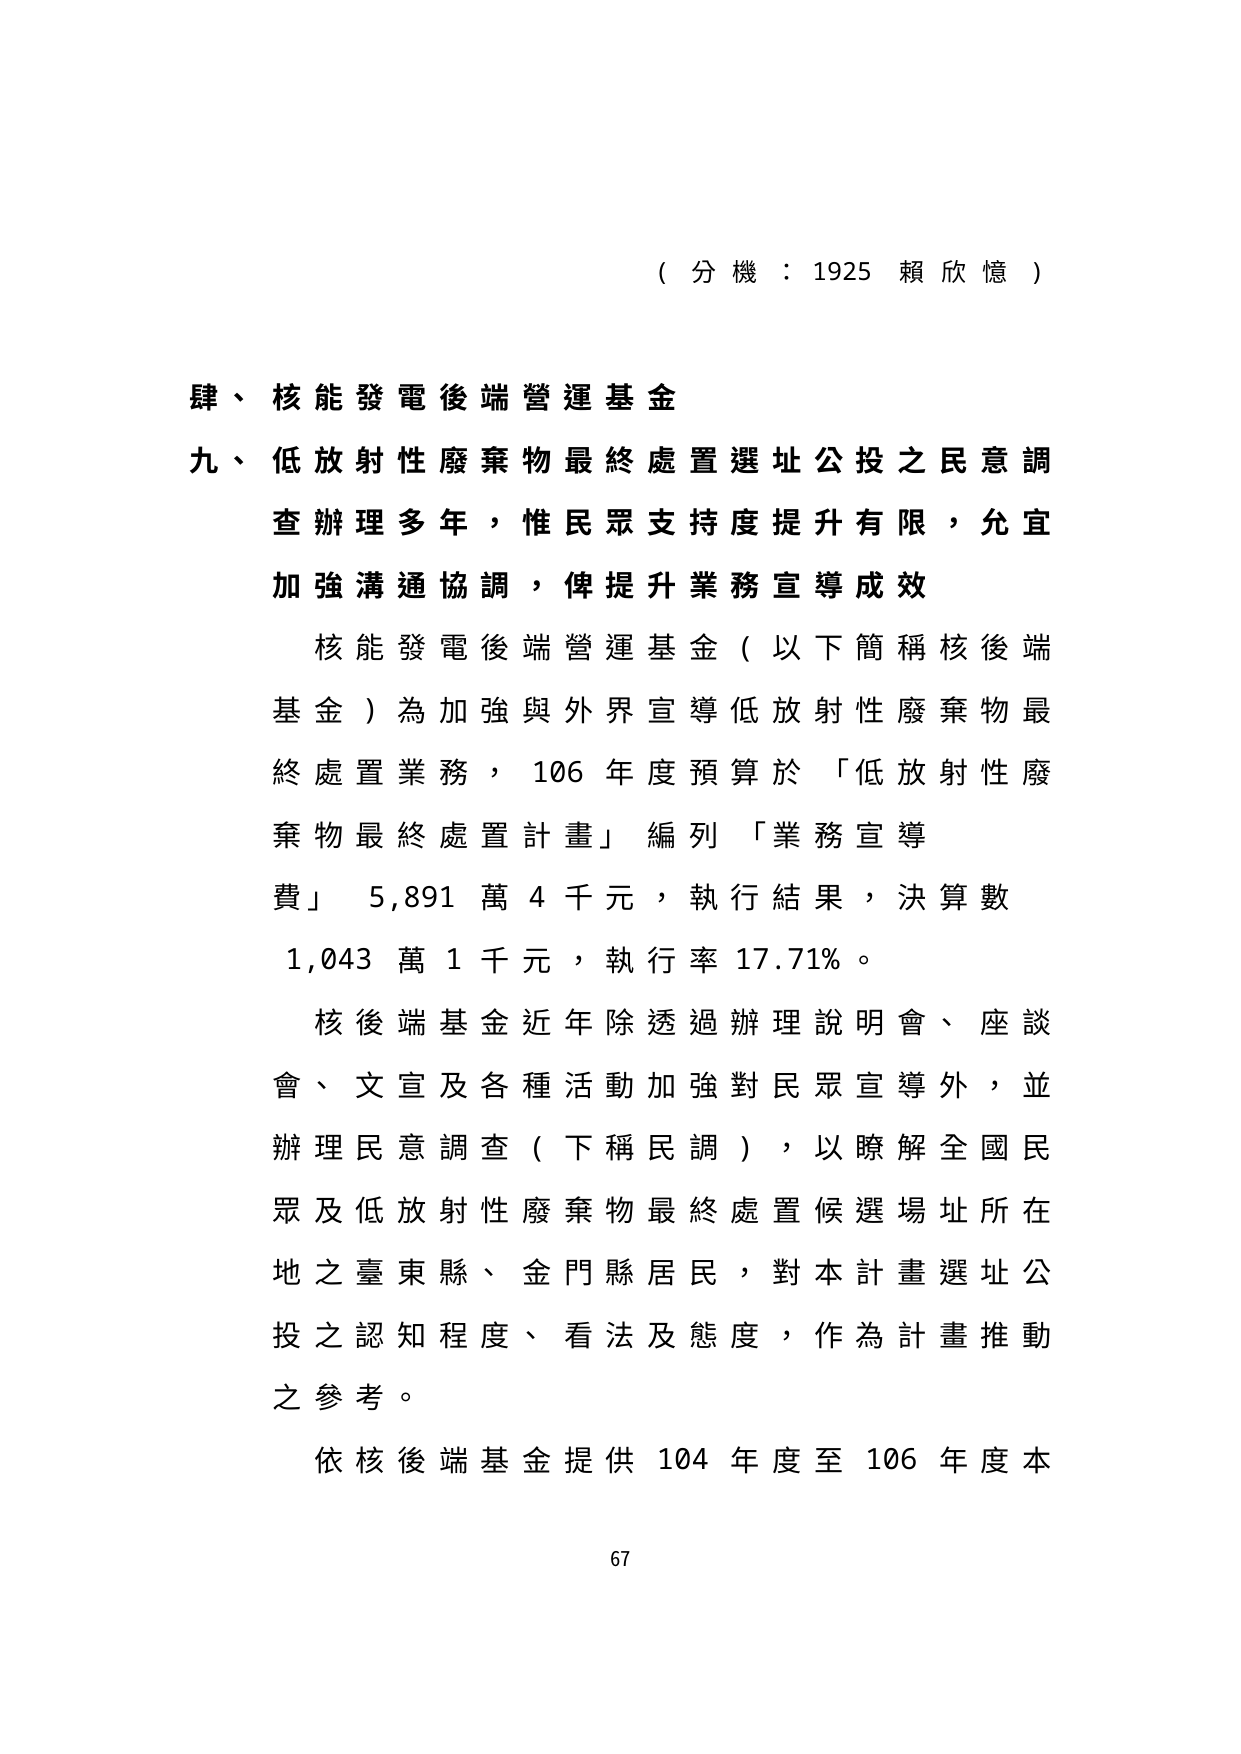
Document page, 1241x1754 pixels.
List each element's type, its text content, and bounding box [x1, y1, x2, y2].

text 依核後端基金提供104年度至106年度本 [242, 1417, 1058, 1479]
text (分機：1925 賴欣憶) [270, 229, 1058, 292]
text 核後端基金近年除透過辦理說明會、座談會、文宣及各種活動加強對民眾宣導外，並辦理民意調查(下稱民調)，以瞭解全國民眾及低放射性廢棄物最終處置候選場址所在地之臺東縣、金門縣居民，對本計畫選址公投之認知程度、看法及態度，作為計畫推動之參考。 [242, 979, 1058, 1417]
text 肆、核能發電後端營運基金 [183, 354, 1058, 417]
text 核能發電後端營運基金(以下簡稱核後端基金)為加強與外界宣導低放射性廢棄物最終處置業務，106年度預算於「低放射性廢棄物最終處置計畫」編列「業務宣導費」5,891萬4千元，執行結果，決算數1,043萬1千元，執行率17.71%。 [242, 604, 1058, 979]
text 九、低放射性廢棄物最終處置選址公投之民意調查辦理多年，惟民眾支持度提升有限，允宜加強溝通協調，俾提升業務宣導成效 [183, 417, 1058, 604]
